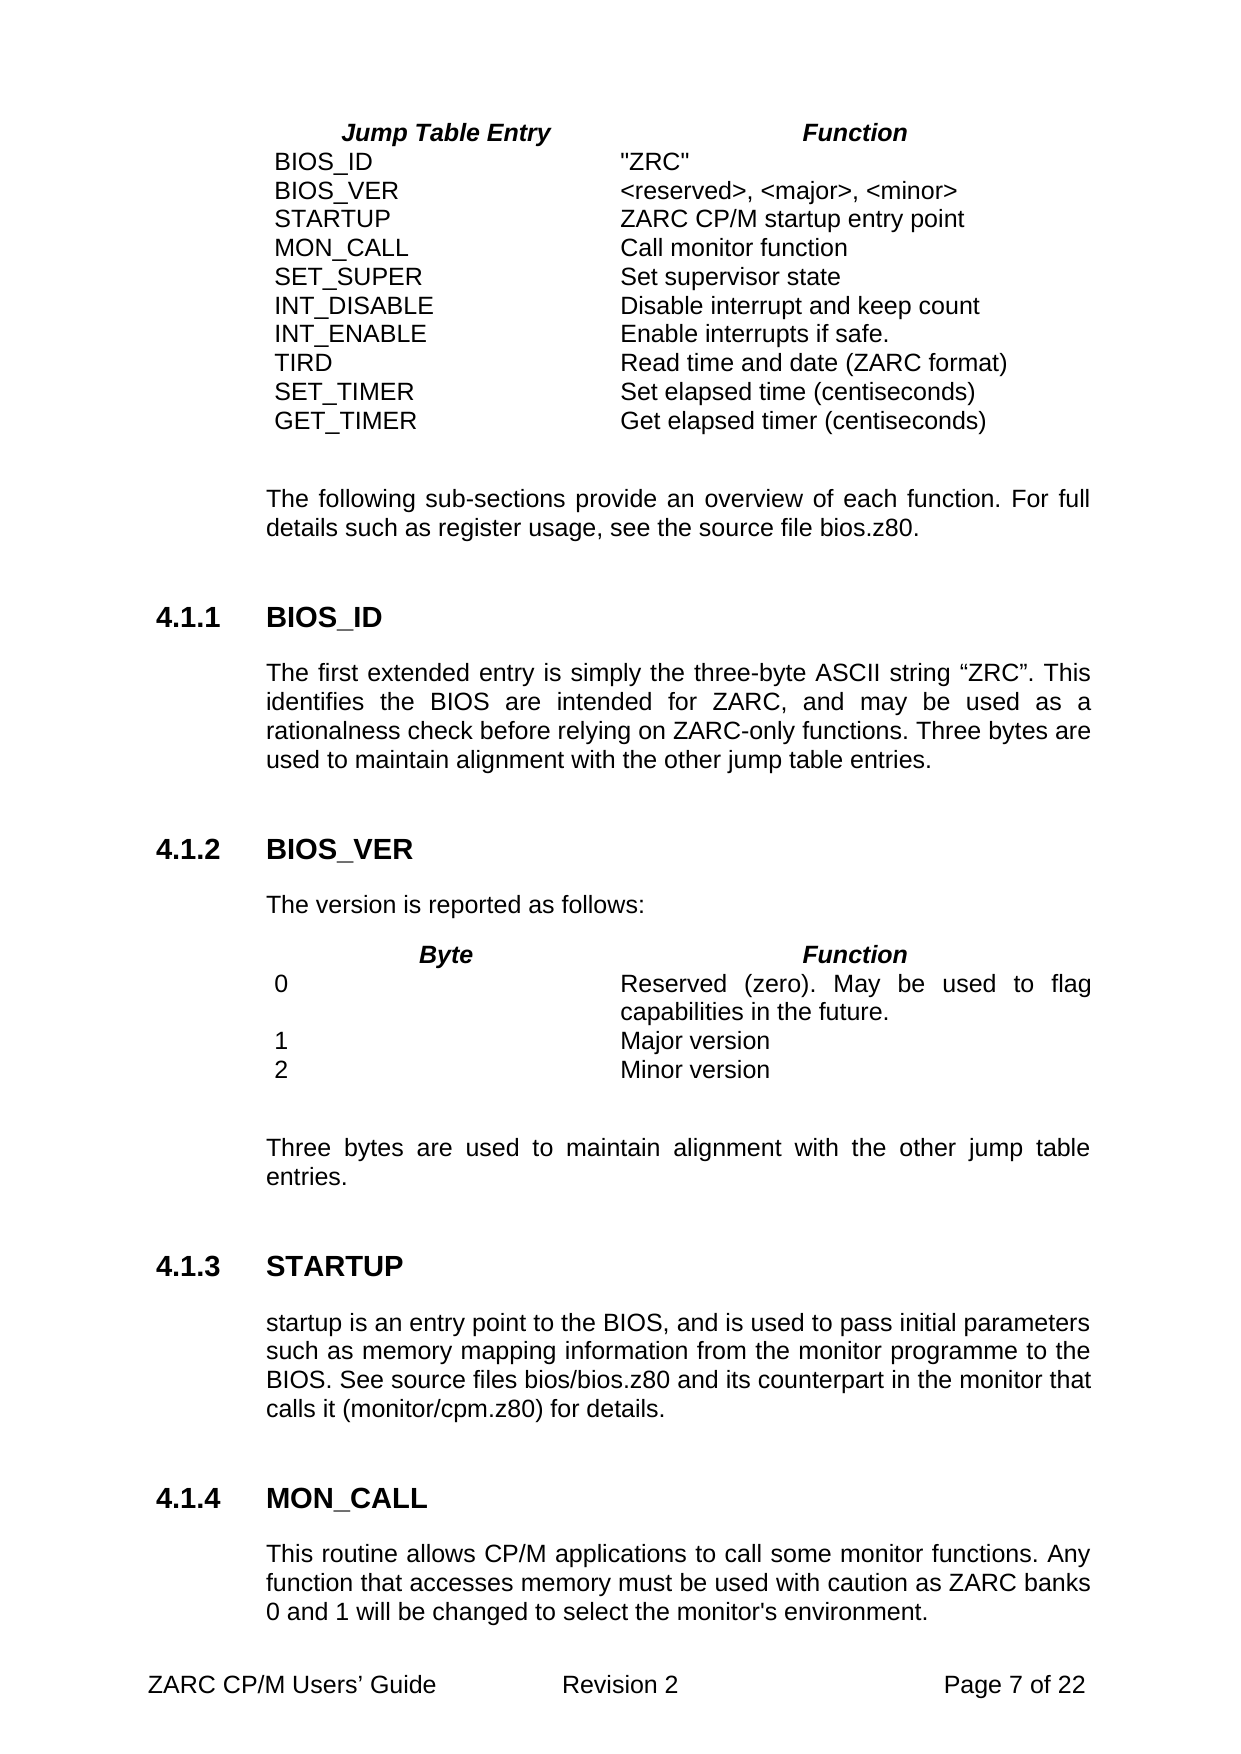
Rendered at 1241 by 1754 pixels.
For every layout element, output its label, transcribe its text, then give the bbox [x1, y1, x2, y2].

table_cell Set supervisor state [620, 262, 1092, 291]
table_cell Major version [620, 1026, 1092, 1055]
table_cell TIRD [274, 348, 620, 377]
table_header Function [620, 118, 1092, 147]
table_cell Get elapsed timer (centiseconds) [620, 406, 1092, 434]
table_cell 2 [274, 1055, 620, 1083]
table_cell MON_CALL [274, 233, 620, 262]
subtitle MON_CALL [148, 1481, 1092, 1514]
table_cell <reserved>, <major>, <minor> [620, 176, 1092, 204]
subtitle BIOS_ID [148, 600, 1092, 633]
table_cell BIOS_ID [274, 147, 620, 176]
table_cell ZARC CP/M startup entry point [620, 204, 1092, 233]
table_cell SET_SUPER [274, 262, 620, 291]
text This routine allows CP/M applications to call some monitor functions. Any function that accesses memory must be used with caution as ZARC banks 0 and 1 will be changed to select the monitor's environment. [266, 1539, 1092, 1626]
table_cell INT_DISABLE [274, 291, 620, 319]
table_cell Read time and date (ZARC format) [620, 348, 1092, 377]
table_cell "ZRC" [620, 147, 1092, 176]
text Three bytes are used to maintain alignment with the other jump table entries. [266, 1133, 1092, 1191]
subtitle BIOS_VER [148, 832, 1092, 865]
table_cell Enable interrupts if safe. [620, 319, 1092, 348]
subtitle STARTUP [148, 1249, 1092, 1282]
table_cell GET_TIMER [274, 406, 620, 434]
text The version is reported as follows: [266, 890, 1092, 919]
table_cell INT_ENABLE [274, 319, 620, 348]
table_cell STARTUP [274, 204, 620, 233]
text The following sub-sections provide an overview of each function. For full details such as register usage, see the source file bios.z80. [266, 484, 1092, 541]
table_cell Set elapsed time (centiseconds) [620, 377, 1092, 406]
table_cell 1 [274, 1026, 620, 1055]
table_cell BIOS_VER [274, 176, 620, 204]
text The first extended entry is simply the three-byte ASCII string “ZRC”. This identifies the BIOS are intended for ZARC, and may be used as a rationalness check before relying on ZARC-only functions. Three bytes are used to maintain alignment with the other jump table entries. [266, 658, 1092, 773]
table_cell 0 [274, 969, 620, 1026]
table_header Function [620, 940, 1092, 968]
table_cell SET_TIMER [274, 377, 620, 406]
text startup is an entry point to the BIOS, and is used to pass initial parameters such as memory mapping information from the monitor programme to the BIOS. See source files bios/bios.z80 and its counterpart in the monitor that calls it (monitor/cpm.z80) for details. [266, 1307, 1092, 1422]
table_header Byte [274, 940, 620, 968]
table_cell Disable interrupt and keep count [620, 291, 1092, 319]
table_cell Reserved (zero). May be used to flag capabilities in the future. [620, 969, 1092, 1026]
table_cell Minor version [620, 1055, 1092, 1083]
table_header Jump Table Entry [274, 118, 620, 147]
table_cell Call monitor function [620, 233, 1092, 262]
